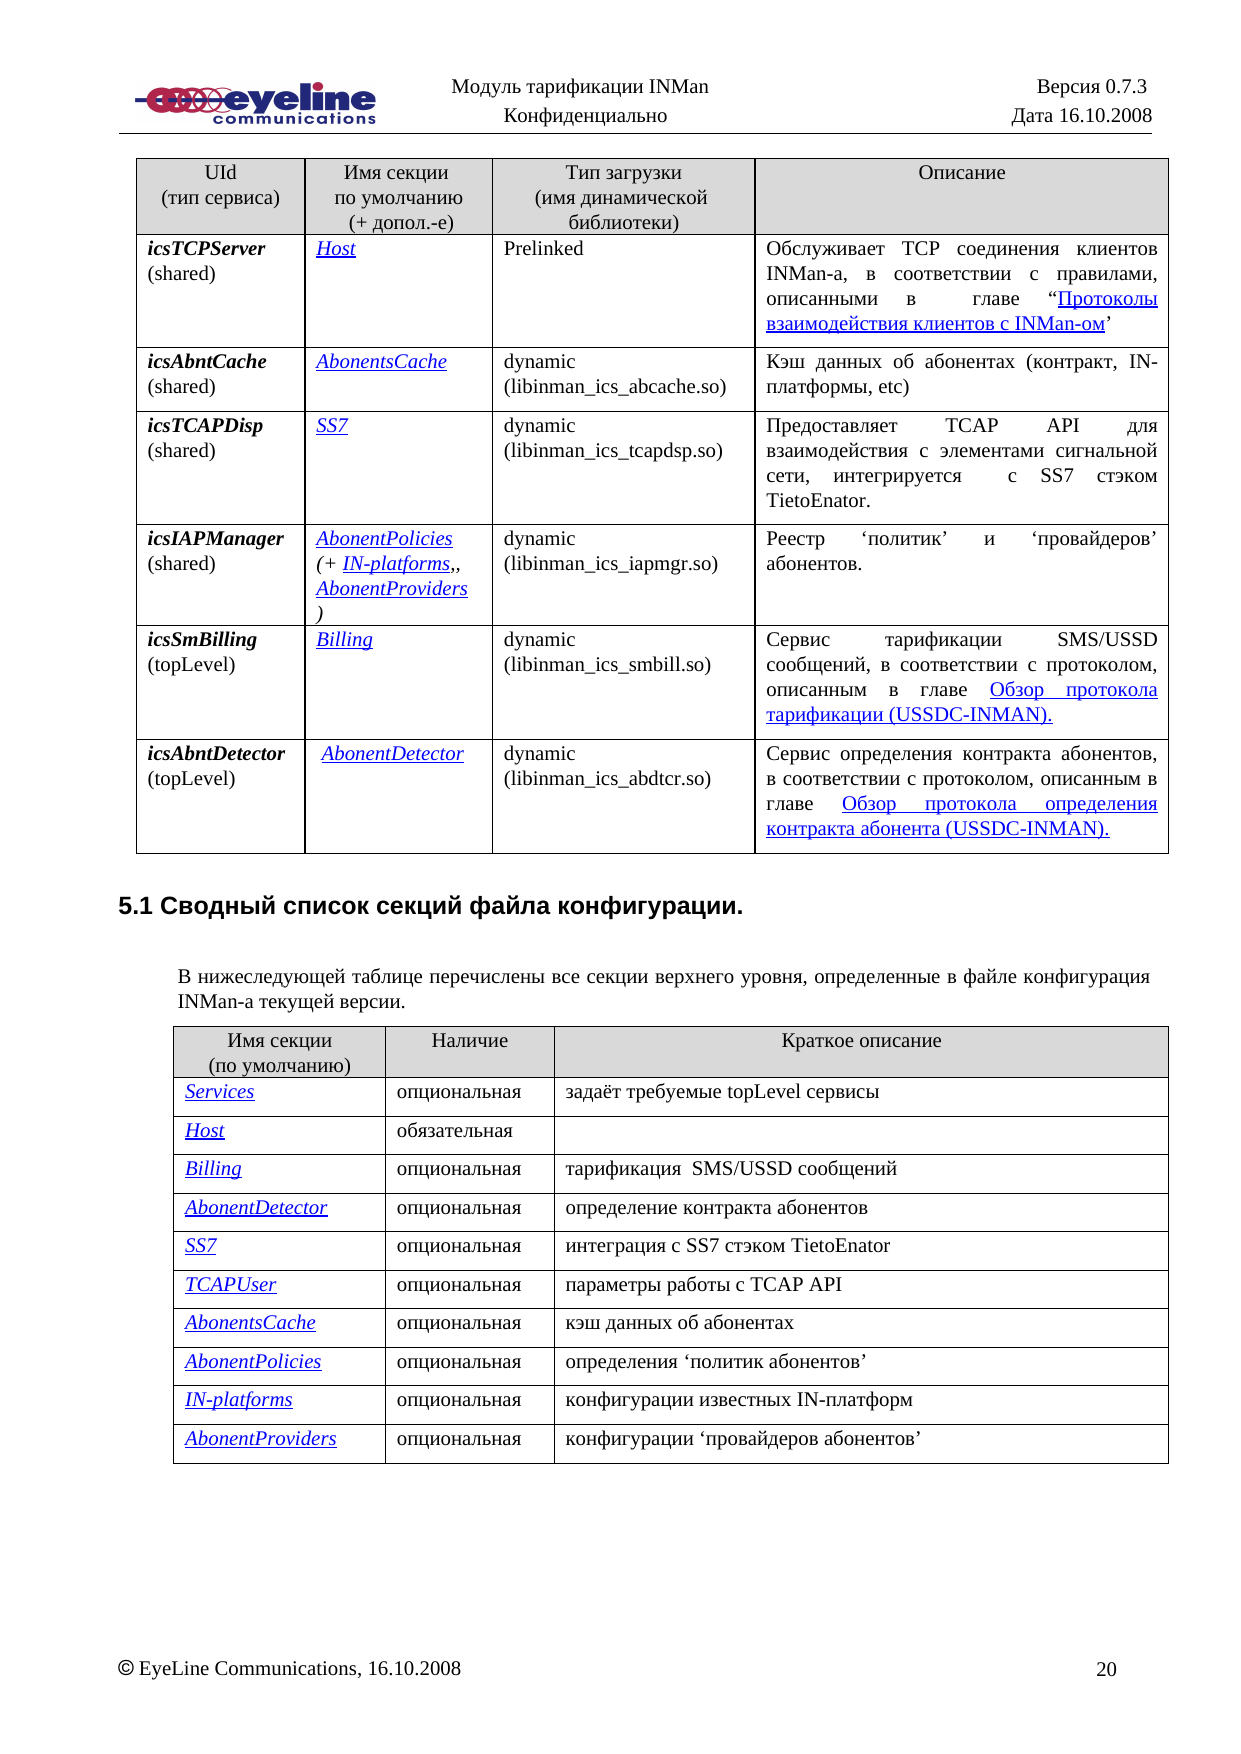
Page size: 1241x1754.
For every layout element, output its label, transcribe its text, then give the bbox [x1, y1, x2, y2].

subtitle Сводный список секций файла конфигурации. [118, 891, 1151, 920]
table_cell Реестр ‘политик’ и ‘провайдеров’ абонентов. [756, 525, 1168, 625]
table_cell Prelinked [493, 235, 754, 347]
table_cell dynamic (libinman_ics_abdtcr.so) [493, 740, 754, 852]
table_cell AbonentDetector [306, 740, 492, 852]
table_cell конфигурации известных IN-платформ [555, 1386, 1168, 1424]
table_cell Services [174, 1078, 385, 1116]
table_cell интеграция с SS7 стэком TietoEnator [555, 1232, 1168, 1270]
table_header Имя секции (по умолчанию) [174, 1027, 385, 1077]
table_cell опциональная [386, 1386, 554, 1424]
table_cell icsTCAPDisp (shared) [137, 412, 304, 524]
table_cell dynamic (libinman_ics_iapmgr.so) [493, 525, 754, 625]
table_cell конфигурации ‘провайдеров абонентов’ [555, 1425, 1168, 1462]
table_cell опциональная [386, 1078, 554, 1116]
table_cell Обслуживает TCP соединения клиентов INMan-a, в соответствии с правилами, описанными в главе “Протоколы взаимодействия клиентов с INMan-ом’ [756, 235, 1168, 347]
table_cell AbonentPolicies (+ IN-platforms,, AbonentProviders ) [306, 525, 492, 625]
table_cell AbonentsCache [174, 1309, 385, 1347]
table_header Имя секции по умолчанию (+ допол.-е) [306, 159, 492, 234]
table_cell определение контракта абонентов [555, 1194, 1168, 1231]
table_cell Host [174, 1117, 385, 1154]
table_cell icsAbntDetector (topLevel) [137, 740, 304, 852]
text В нижеследующей таблице перечислены все секции верхнего уровня, определенные в файле конфигурация INMan-a текущей версии. [177, 963, 1151, 1013]
table_cell параметры работы с TCAP API [555, 1271, 1168, 1308]
table_cell icsSmBilling (topLevel) [137, 626, 304, 739]
table_cell SS7 [174, 1232, 385, 1270]
table_header UId (тип сервиса) [137, 159, 304, 234]
table_cell тарификация SMS/USSD сообщений [555, 1155, 1168, 1193]
table_header Тип загрузки (имя динамической библиотеки) [493, 159, 754, 234]
table_cell Сервис определения контракта абонентов, в соответствии с протоколом, описанным в главе Обзор протокола определения контракта абонента (USSDC-INMAN). [756, 740, 1168, 852]
table_cell опциональная [386, 1232, 554, 1270]
table_cell AbonentDetector [174, 1194, 385, 1231]
table_cell Billing [174, 1155, 385, 1193]
table_cell определения ‘политик абонентов’ [555, 1348, 1168, 1385]
table_cell TCAPUser [174, 1271, 385, 1308]
table_header Краткое описание [555, 1027, 1168, 1077]
table_cell AbonentPolicies [174, 1348, 385, 1385]
table_cell [555, 1117, 1168, 1154]
table_cell опциональная [386, 1309, 554, 1347]
picture [135, 82, 376, 124]
table_cell AbonentsCache [306, 348, 492, 411]
table_cell icsIAPManager (shared) [137, 525, 304, 625]
table_cell Billing [306, 626, 492, 739]
table_cell IN-platforms [174, 1386, 385, 1424]
table_cell dynamic (libinman_ics_abcache.so) [493, 348, 754, 411]
table_header Наличие [386, 1027, 554, 1077]
table_cell dynamic (libinman_ics_tcapdsp.so) [493, 412, 754, 524]
table_cell icsAbntCache (shared) [137, 348, 304, 411]
table_cell опциональная [386, 1155, 554, 1193]
table_cell SS7 [306, 412, 492, 524]
table_cell опциональная [386, 1194, 554, 1231]
table_cell AbonentProviders [174, 1425, 385, 1462]
table_cell опциональная [386, 1271, 554, 1308]
table_cell icsTCPServer (shared) [137, 235, 304, 347]
table_cell опциональная [386, 1425, 554, 1462]
table_cell Сервис тарификации SMS/USSD сообщений, в соответствии с протоколом, описанным в главе Обзор протокола тарификации (USSDC-INMAN). [756, 626, 1168, 739]
table_cell задаёт требуемые topLevel сервисы [555, 1078, 1168, 1116]
table_cell Кэш данных об абонентах (контракт, IN-платформы, etc) [756, 348, 1168, 411]
table_cell опциональная [386, 1348, 554, 1385]
table_cell dynamic (libinman_ics_smbill.so) [493, 626, 754, 739]
table_cell Host [306, 235, 492, 347]
table_cell кэш данных об абонентах [555, 1309, 1168, 1347]
table_cell обязательная [386, 1117, 554, 1154]
table_header Описание [756, 159, 1168, 234]
table_cell Предоставляет TCAP API для взаимодействия с элементами сигнальной сети, интегрируется с SS7 стэком TietoEnator. [756, 412, 1168, 524]
